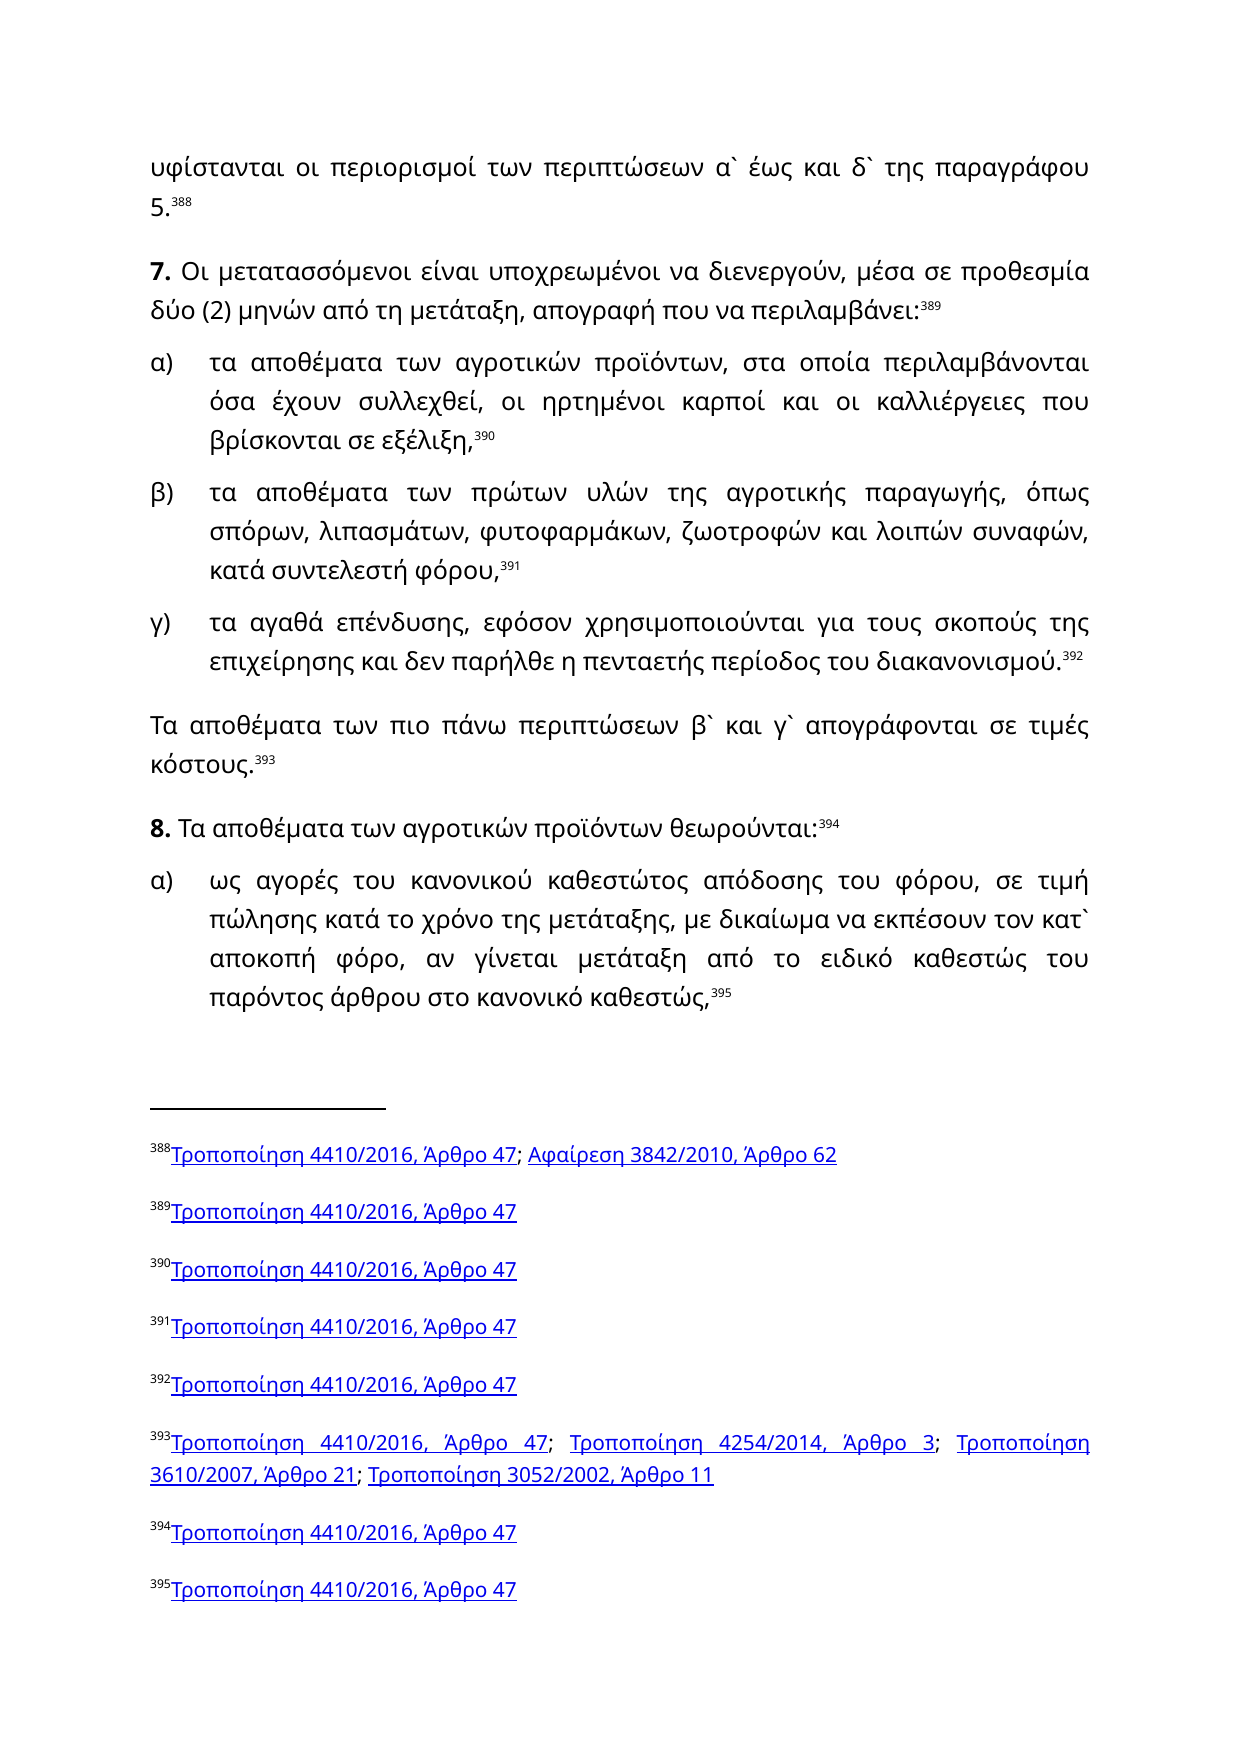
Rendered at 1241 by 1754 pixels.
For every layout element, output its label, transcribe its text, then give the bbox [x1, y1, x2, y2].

text Τροποποίηση 4410/2016, Άρθρο 47 [150, 1370, 1090, 1398]
list β) τα αποθέματα των πρώτων υλών της αγροτικής παραγωγής, όπως σπόρων, λιπασμάτων, φυτοφαρμάκων, ζωοτροφών και λοιπών συναφών, κατά συντελεστή φόρου, [150, 474, 1090, 587]
text υφίστανται οι περιορισμοί των περιπτώσεων α` έως και δ` της παραγράφου 5. [150, 150, 1090, 223]
text Τα αποθέματα των πιο πάνω περιπτώσεων β` και γ` απογράφονται σε τιμές κόστους. [150, 707, 1090, 781]
text 7. Οι μετατασσόμενοι είναι υποχρεωμένοι να διενεργούν, μέσα σε προθεσμία δύο (2) μηνών από τη μετάταξη, απογραφή που να περιλαμβάνει: [150, 253, 1090, 327]
text Τροποποίηση 4410/2016, Άρθρο 47; Αφαίρεση 3842/2010, Άρθρο 62 [150, 1140, 1090, 1168]
list γ) τα αγαθά επένδυσης, εφόσον χρησιμοποιούνται για τους σκοπούς της επιχείρησης και δεν παρήλθε η πενταετής περίοδος του διακανονισμού. [150, 604, 1090, 677]
text Τροποποίηση 4410/2016, Άρθρο 47 [150, 1255, 1090, 1283]
list α) τα αποθέματα των αγροτικών προϊόντων, στα οποία περιλαμβάνονται όσα έχουν συλλεχθεί, οι ηρτημένοι καρποί και οι καλλιέργειες που βρίσκονται σε εξέλιξη, [150, 344, 1090, 457]
text Τροποποίηση 4410/2016, Άρθρο 47 [150, 1518, 1090, 1546]
text 8. Τα αποθέματα των αγροτικών προϊόντων θεωρούνται: [150, 811, 1090, 845]
text Τροποποίηση 4410/2016, Άρθρο 47 [150, 1576, 1090, 1604]
text Τροποποίηση 4410/2016, Άρθρο 47 [150, 1197, 1090, 1226]
text Τροποποίηση 4410/2016, Άρθρο 47; Τροποποίηση 4254/2014, Άρθρο 3; Τροποποίηση 3610/2007, Άρθρο 21; Τροποποίηση 3052/2002, Άρθρο 11 [150, 1428, 1090, 1489]
text Τροποποίηση 4410/2016, Άρθρο 47 [150, 1312, 1090, 1341]
list α) ως αγορές του κανονικού καθεστώτος απόδοσης του φόρου, σε τιμή πώλησης κατά το χρόνο της μετάταξης, με δικαίωμα να εκπέσουν τον κατ` αποκοπή φόρο, αν γίνεται μετάταξη από το ειδικό καθεστώς του παρόντος άρθρου στο κανονικό καθεστώς, [150, 862, 1090, 1014]
